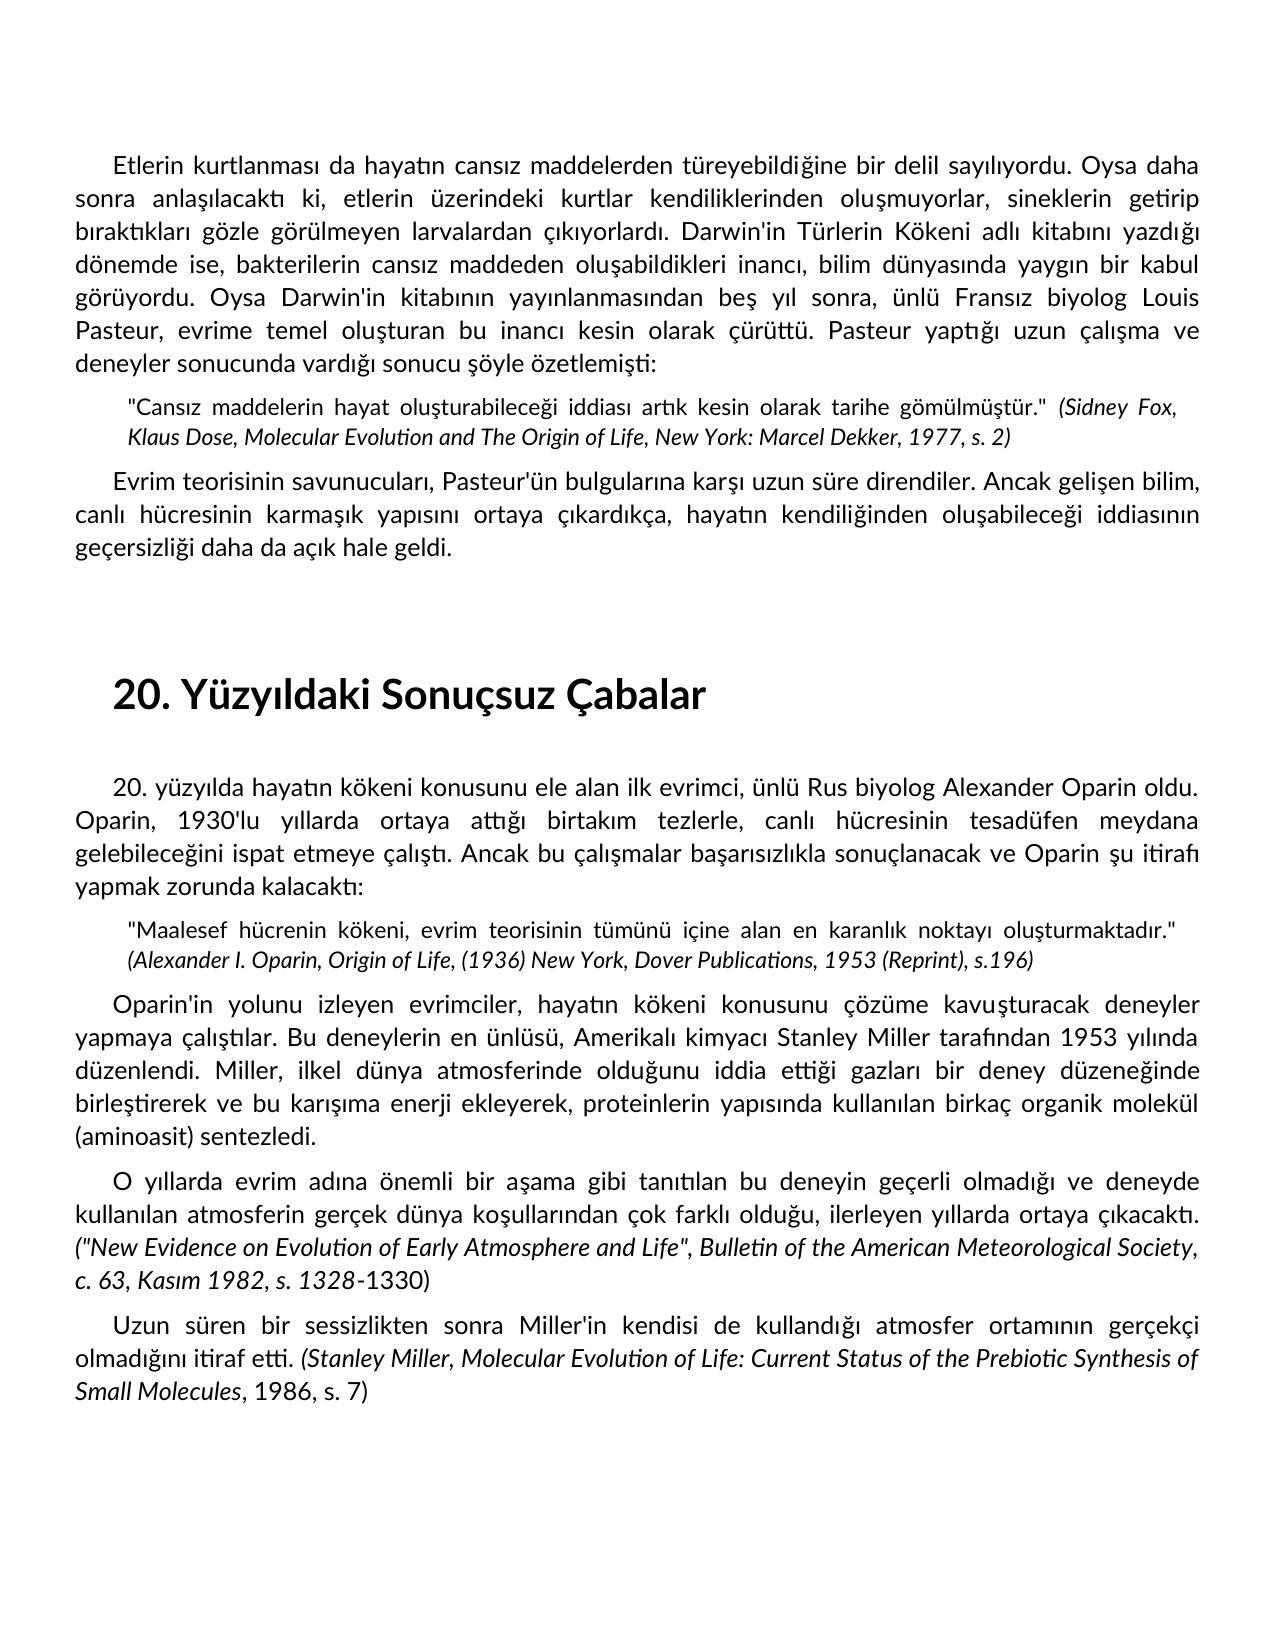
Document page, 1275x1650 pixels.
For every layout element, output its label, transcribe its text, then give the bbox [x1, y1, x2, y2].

text Oparin'in yolunu izleyen evrimciler, hayatın kökeni konusunu çözüme kavuşturacak deneyler yapmaya çalıştılar. Bu deneylerin en ünlüsü, Amerikalı kimyacı Stanley Miller tarafından 1953 yılında düzenlendi. Miller, ilkel dünya atmosferinde olduğunu iddia ettiği gazları bir deney düzeneğinde birleştirerek ve bu karışıma enerji ekleyerek, proteinlerin yapısında kullanılan birkaç organik molekül (aminoasit) sentezledi. [75, 989, 1200, 1150]
subtitle 20. Yüzyıldaki Sonuçsuz Çabalar [112, 668, 1200, 718]
text Evrim teorisinin savunucuları, Pasteur'ün bulgularına karşı uzun süre direndiler. Ancak gelişen bilim, canlı hücresinin karmaşık yapısını ortaya çıkardıkça, hayatın kendiliğinden oluşabileceği iddiasının geçersizliği daha da açık hale geldi. [75, 466, 1200, 562]
text Etlerin kurtlanması da hayatın cansız maddelerden türeyebildiğine bir delil sayılıyordu. Oysa daha sonra anlaşılacaktı ki, etlerin üzerindeki kurtlar kendiliklerinden oluşmuyorlar, sineklerin getirip bıraktıkları gözle görülmeyen larvalardan çıkıyorlardı. Darwin'in Türlerin Kökeni adlı kitabını yazdığı dönemde ise, bakterilerin cansız maddeden oluşabildikleri inancı, bilim dünyasında yaygın bir kabul görüyordu. Oysa Darwin'in kitabının yayınlanmasından beş yıl sonra, ünlü Fransız biyolog Louis Pasteur, evrime temel oluşturan bu inancı kesin olarak çürüttü. Pasteur yaptığı uzun çalışma ve deneyler sonucunda vardığı sonucu şöyle özetlemişti: [75, 150, 1200, 377]
text "Maalesef hücrenin kökeni, evrim teorisinin tümünü içine alan en karanlık noktayı oluşturmaktadır." (Alexander I. Oparin, Origin of Life, (1936) New York, Dover Publications, 1953 (Reprint), s.196) [127, 916, 1177, 973]
text "Cansız maddelerin hayat oluşturabileceği iddiası artık kesin olarak tarihe gömülmüştür." (Sidney Fox, Klaus Dose, Molecular Evolution and The Origin of Life, New York: Marcel Dekker, 1977, s. 2) [127, 393, 1177, 451]
text Uzun süren bir sessizlikten sonra Miller'in kendisi de kullandığı atmosfer ortamının gerçekçi olmadığını itiraf etti. (Stanley Miller, Molecular Evolution of Life: Current Status of the Prebiotic Synthesis of Small Molecules, 1986, s. 7) [75, 1310, 1200, 1406]
text O yıllarda evrim adına önemli bir aşama gibi tanıtılan bu deneyin geçerli olmadığı ve deneyde kullanılan atmosferin gerçek dünya koşullarından çok farklı olduğu, ilerleyen yıllarda ortaya çıkacaktı. ("New Evidence on Evolution of Early Atmosphere and Life", Bulletin of the American Meteorological Society, c. 63, Kasım 1982, s. 1328-1330) [75, 1166, 1200, 1294]
text 20. yüzyılda hayatın kökeni konusunu ele alan ilk evrimci, ünlü Rus biyolog Alexander Oparin oldu. Oparin, 1930'lu yıllarda ortaya attığı birtakım tezlerle, canlı hücresinin tesadüfen meydana gelebileceğini ispat etmeye çalıştı. Ancak bu çalışmalar başarısızlıkla sonuçlanacak ve Oparin şu itirafı yapmak zorunda kalacaktı: [75, 772, 1200, 900]
